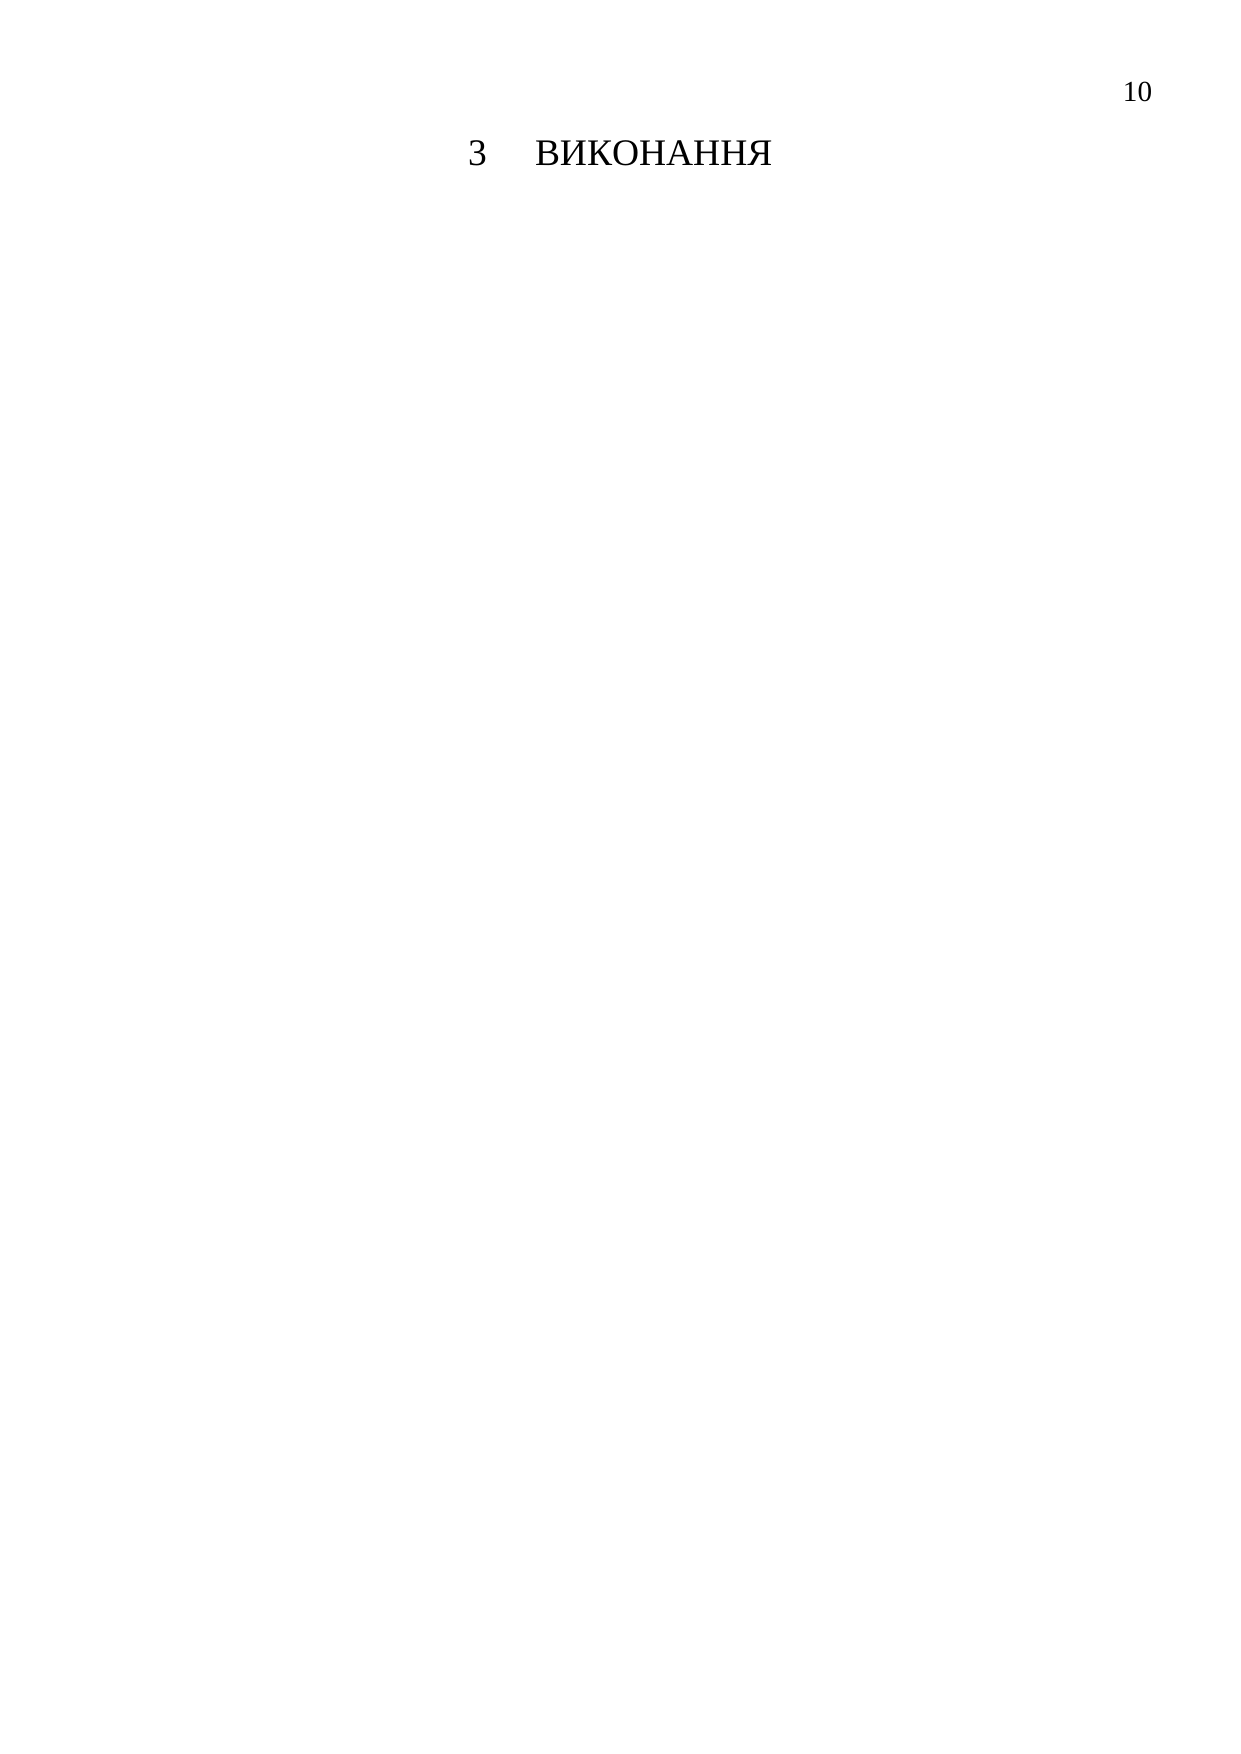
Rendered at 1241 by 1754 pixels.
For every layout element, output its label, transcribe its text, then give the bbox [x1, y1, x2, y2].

subtitle Виконання [118, 130, 1122, 173]
